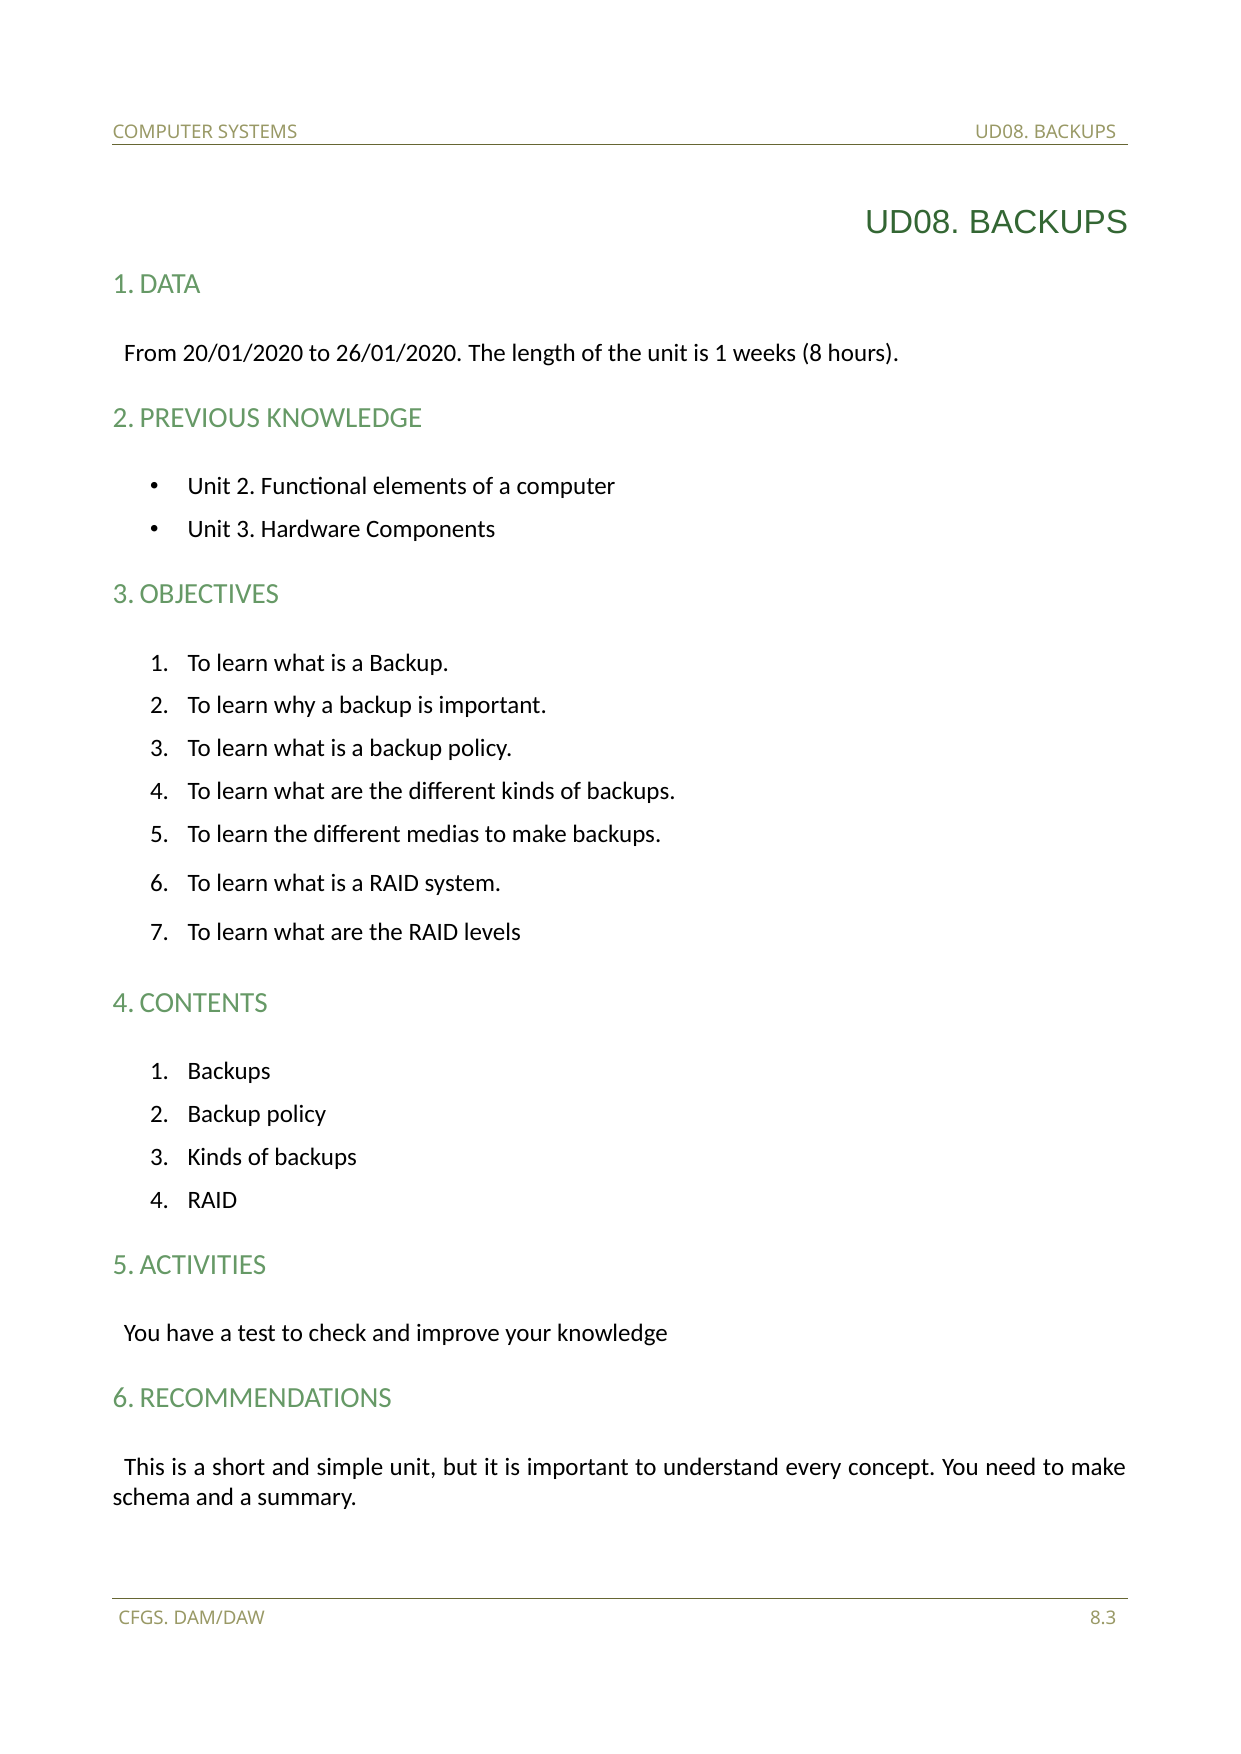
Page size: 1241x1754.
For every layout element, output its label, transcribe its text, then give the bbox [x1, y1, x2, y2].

list To learn what is a Backup. [150, 647, 1128, 677]
subtitle Previous knowledge [112, 399, 1128, 434]
subtitle Contents [112, 984, 1128, 1019]
subtitle Recommendations [112, 1379, 1128, 1415]
list To learn the different medias to make backups. [150, 818, 1128, 849]
list To learn what is a RAID system. [150, 867, 1128, 898]
list To learn what is a backup policy. [150, 732, 1128, 763]
subtitle Data [112, 265, 1128, 301]
list Backup policy [150, 1098, 1128, 1129]
subtitle Objectives [112, 575, 1128, 611]
list To learn what are the RAID levels [150, 916, 1128, 947]
list RAID [150, 1184, 1128, 1215]
list Kinds of backups [150, 1141, 1128, 1172]
subtitle Activities [112, 1246, 1128, 1282]
text This is a short and simple unit, but it is important to understand every concept. You need to make schema and a summary. [112, 1451, 1128, 1512]
text UD08. Backups [112, 202, 1128, 240]
list Unit 2. Functional elements of a computer [150, 470, 1128, 501]
list To learn why a backup is important. [150, 689, 1128, 720]
list You have a test to check and improve your knowledge [112, 1318, 1128, 1348]
text From 20/01/2020 to 26/01/2020. The length of the unit is 1 weeks (8 hours). [112, 337, 1128, 367]
list Unit 3. Hardware Components [150, 513, 1128, 544]
list Backups [150, 1055, 1128, 1086]
list To learn what are the different kinds of backups. [150, 775, 1128, 806]
